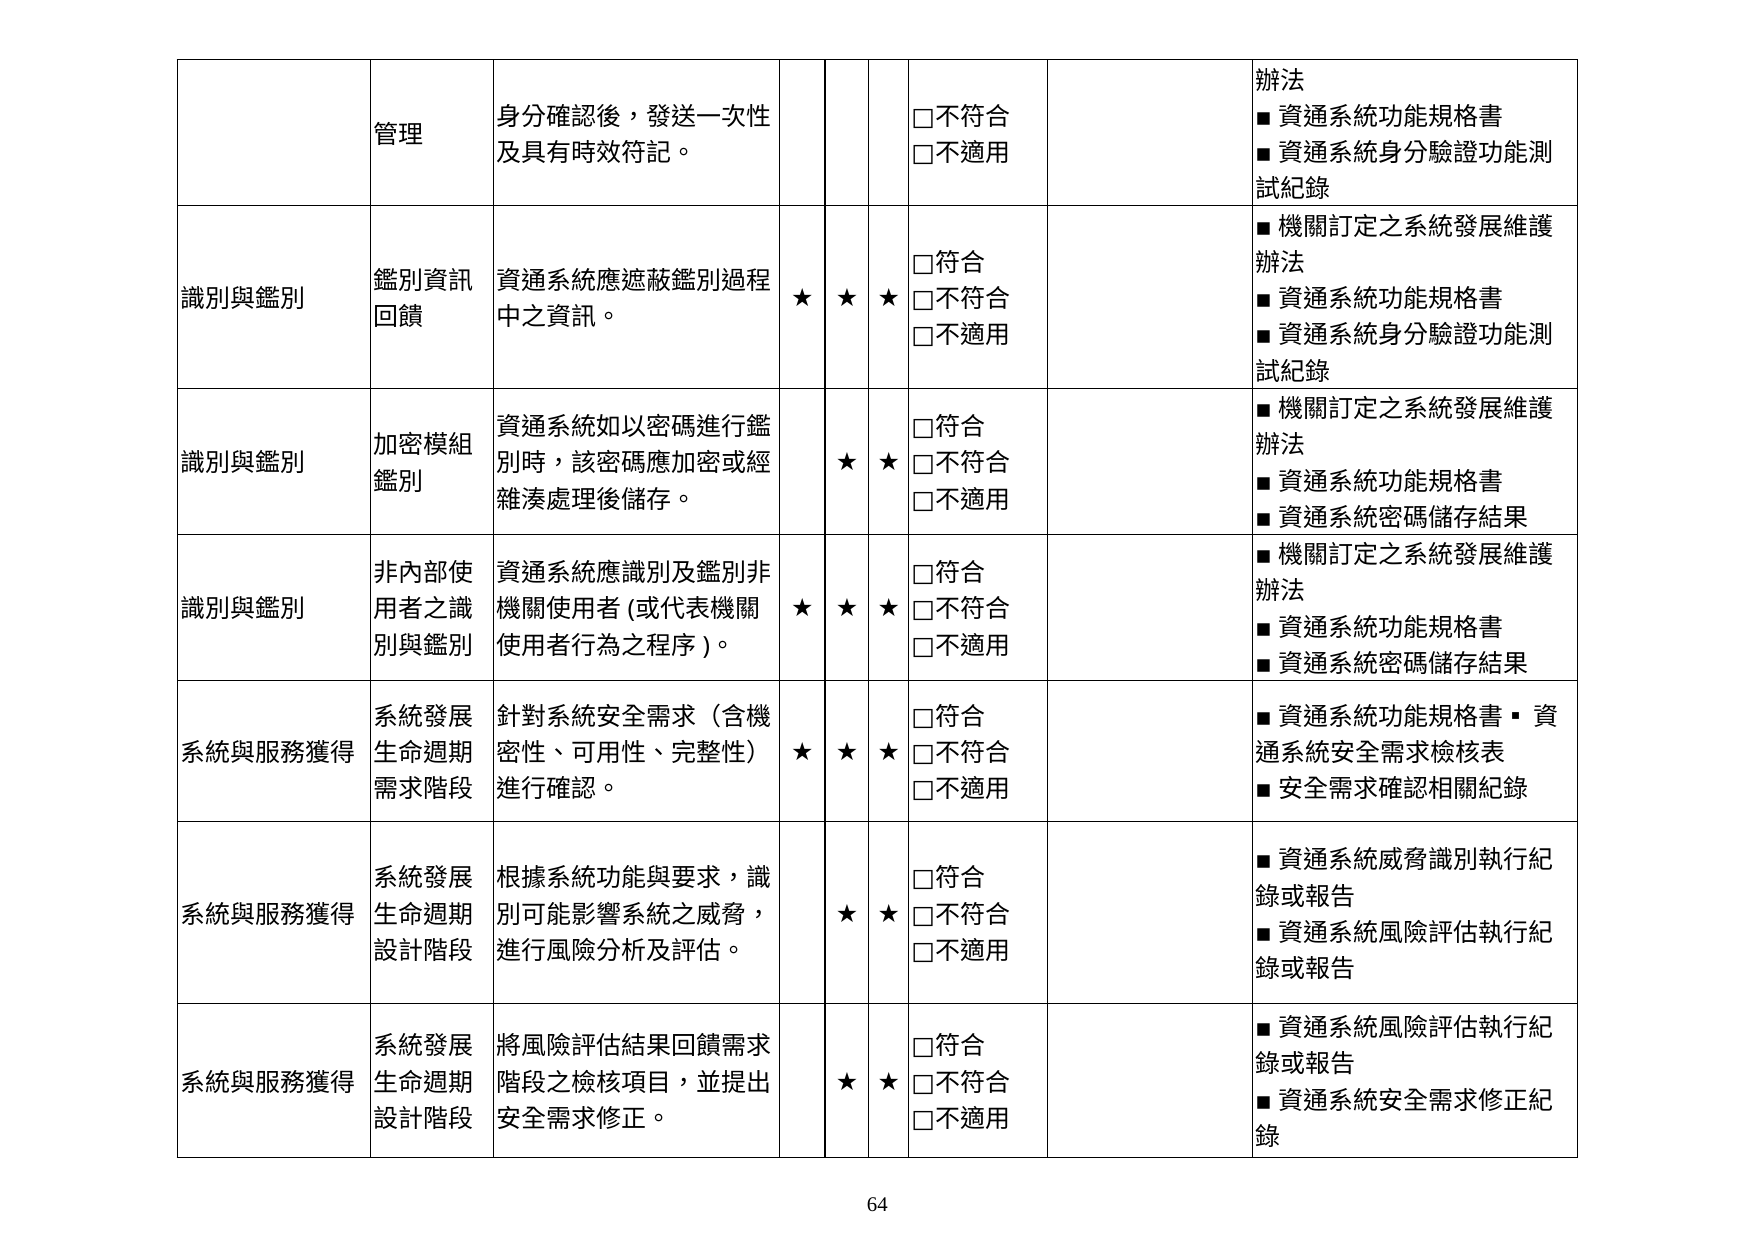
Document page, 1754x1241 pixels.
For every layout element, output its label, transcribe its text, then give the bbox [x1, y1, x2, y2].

table_cell 資通系統如以密碼進行鑑別時，該密碼應加密或經雜湊處理後儲存。 [494, 389, 779, 533]
table_cell 識別與鑑別 [178, 206, 370, 387]
table_cell ★ [869, 681, 908, 821]
table_cell [826, 60, 868, 205]
table_cell 系統與服務獲得 [178, 1004, 370, 1157]
table_cell ▪ 機關訂定之系統發展維護辦法 ▪ 資通系統功能規格書 ▪ 資通系統密碼儲存結果 [1253, 535, 1577, 679]
table_cell ★ [826, 535, 868, 679]
table_cell ▪ 機關訂定之系統發展維護辦法 ▪ 資通系統功能規格書 ▪ 資通系統密碼儲存結果 [1253, 389, 1577, 533]
table_cell □符合 □不符合 □不適用 [909, 1004, 1047, 1157]
table_cell 針對系統安全需求（含機密性、可用性、完整性）進行確認。 [494, 681, 779, 821]
table_cell 識別與鑑別 [178, 389, 370, 533]
table_cell ★ [826, 822, 868, 1002]
table_cell 系統發展生命週期設計階段 [371, 822, 493, 1002]
table_cell ★ [869, 206, 908, 387]
table_cell ▪ 資通系統威脅識別執行紀錄或報告 ▪ 資通系統風險評估執行紀錄或報告 [1253, 822, 1577, 1002]
table_cell 加密模組鑑別 [371, 389, 493, 533]
table_cell ★ [826, 206, 868, 387]
table_cell □不符合 □不適用 [909, 60, 1047, 205]
table_cell 辦法 ▪ 資通系統功能規格書 ▪ 資通系統身分驗證功能測試紀錄 [1253, 60, 1577, 205]
table_cell 系統與服務獲得 [178, 681, 370, 821]
table_cell ★ [780, 681, 824, 821]
table_cell □符合 □不符合 □不適用 [909, 206, 1047, 387]
table_cell [780, 389, 824, 533]
table_cell 管理 [371, 60, 493, 205]
table_cell 系統發展生命週期需求階段 [371, 681, 493, 821]
table_cell ★ [826, 1004, 868, 1157]
table_cell [780, 1004, 824, 1157]
table_cell 資通系統應識別及鑑別非機關使用者 (或代表機關使用者行為之程序 )。 [494, 535, 779, 679]
table_cell [780, 822, 824, 1002]
table_cell 身分確認後，發送一次性及具有時效符記。 [494, 60, 779, 205]
table_cell [1048, 1004, 1252, 1157]
table_cell ▪ 機關訂定之系統發展維護辦法 ▪ 資通系統功能規格書 ▪ 資通系統身分驗證功能測試紀錄 [1253, 206, 1577, 387]
table_cell 系統發展生命週期設計階段 [371, 1004, 493, 1157]
table_cell 資通系統應遮蔽鑑別過程中之資訊。 [494, 206, 779, 387]
table_cell [1048, 681, 1252, 821]
table_cell 非內部使用者之識別與鑑別 [371, 535, 493, 679]
table_cell 系統與服務獲得 [178, 822, 370, 1002]
table_cell ★ [869, 822, 908, 1002]
table_cell ★ [826, 389, 868, 533]
table_cell 根據系統功能與要求，識別可能影響系統之威脅，進行風險分析及評估。 [494, 822, 779, 1002]
table_cell [1048, 535, 1252, 679]
table_cell □符合 □不符合 □不適用 [909, 389, 1047, 533]
table_cell □符合 □不符合 □不適用 [909, 681, 1047, 821]
table_cell □符合 □不符合 □不適用 [909, 822, 1047, 1002]
table_cell [1048, 822, 1252, 1002]
table_cell [1048, 60, 1252, 205]
table_cell 鑑別資訊回饋 [371, 206, 493, 387]
table_cell [780, 60, 824, 205]
table_cell □符合 □不符合 □不適用 [909, 535, 1047, 679]
table_cell ▪ 資通系統風險評估執行紀錄或報告 ▪ 資通系統安全需求修正紀錄 [1253, 1004, 1577, 1157]
table_cell ▪ 資通系統功能規格書▪ 資通系統安全需求檢核表 ▪ 安全需求確認相關紀錄 [1253, 681, 1577, 821]
table_cell ★ [869, 389, 908, 533]
table_cell ★ [869, 535, 908, 679]
table_cell 將風險評估結果回饋需求階段之檢核項目，並提出安全需求修正。 [494, 1004, 779, 1157]
table_cell [869, 60, 908, 205]
table_cell ★ [869, 1004, 908, 1157]
table_cell ★ [780, 206, 824, 387]
table_cell ★ [780, 535, 824, 679]
table_cell [1048, 206, 1252, 387]
table_cell [1048, 389, 1252, 533]
table_cell 識別與鑑別 [178, 535, 370, 679]
table_cell [178, 60, 370, 205]
table_cell ★ [826, 681, 868, 821]
